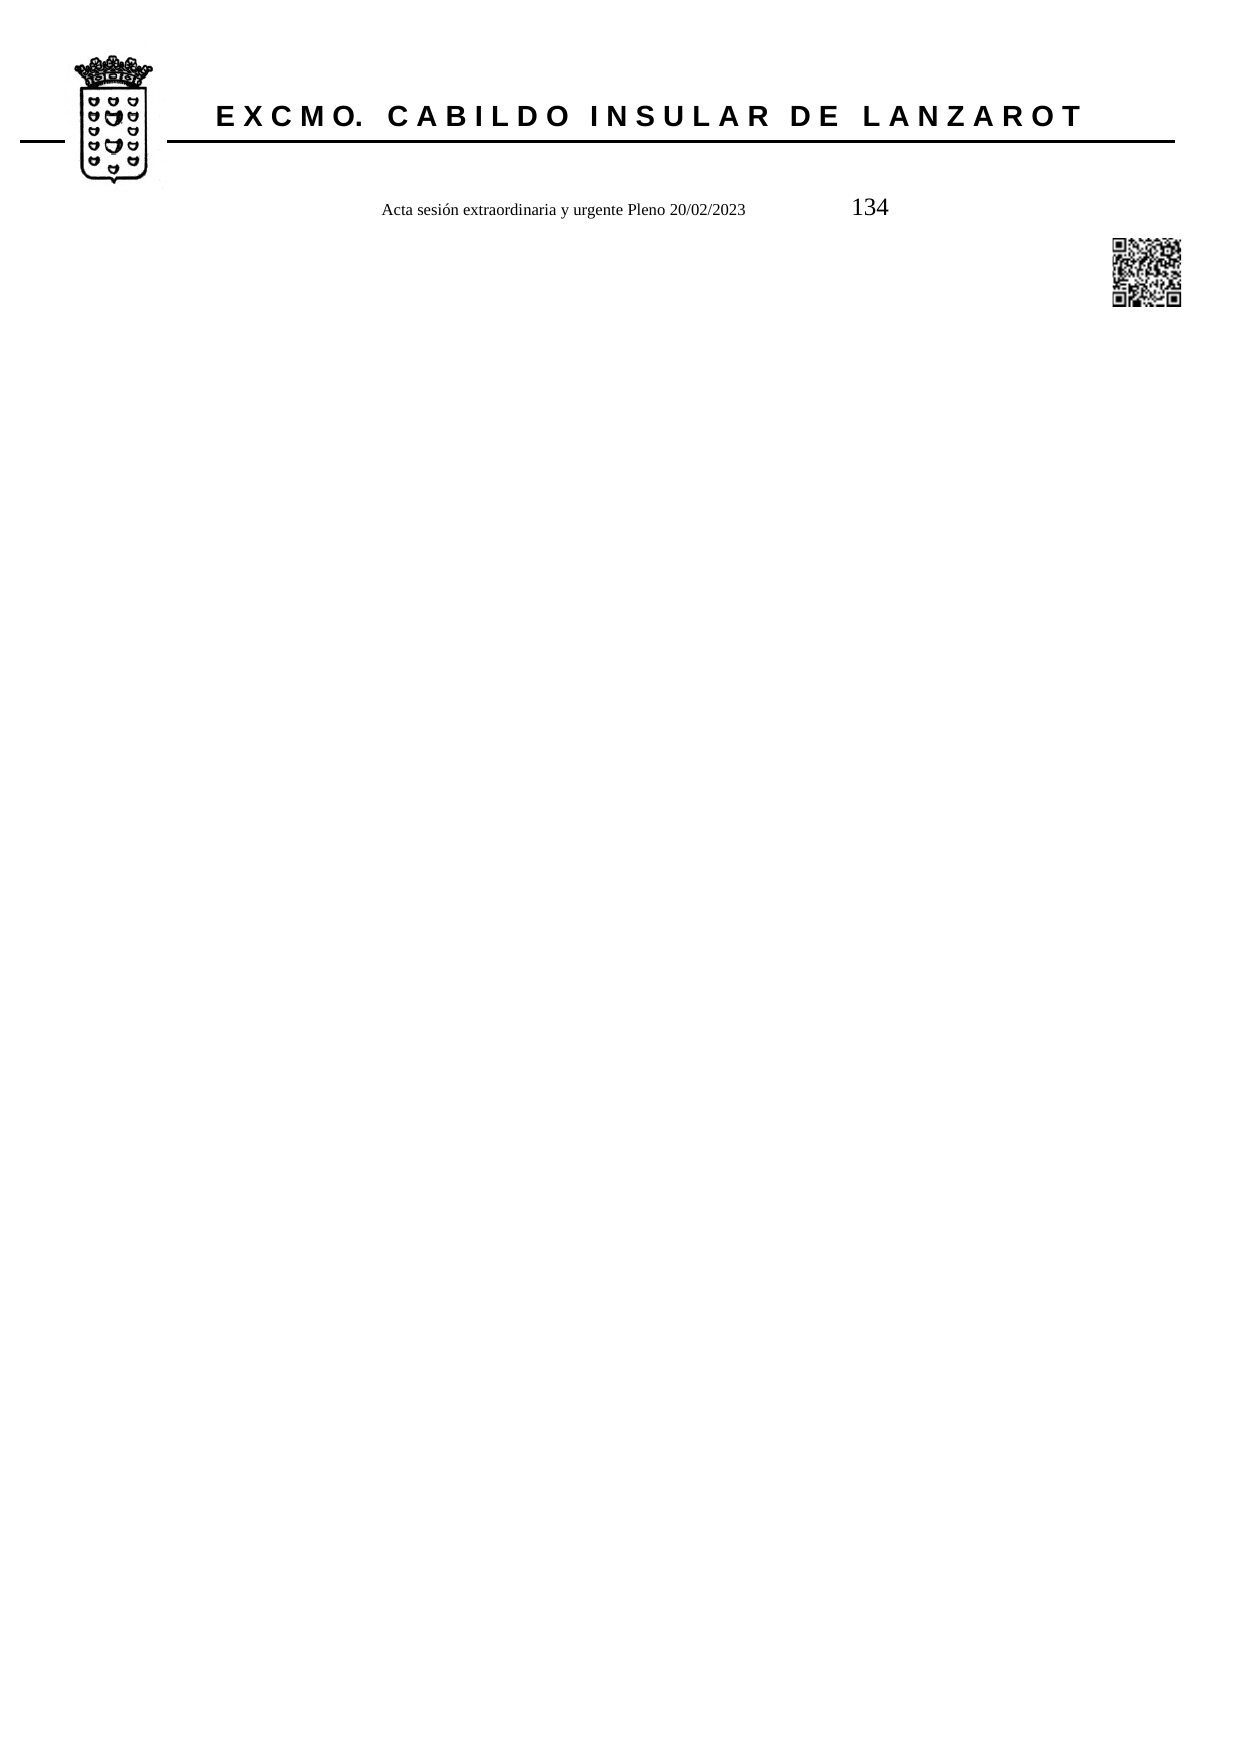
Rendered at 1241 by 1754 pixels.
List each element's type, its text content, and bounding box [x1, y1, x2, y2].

picture [65, 39, 167, 193]
text Acta sesión extraordinaria y urgente Pleno 20/02/2023 134 [381, 192, 1192, 220]
picture [1112, 238, 1182, 307]
